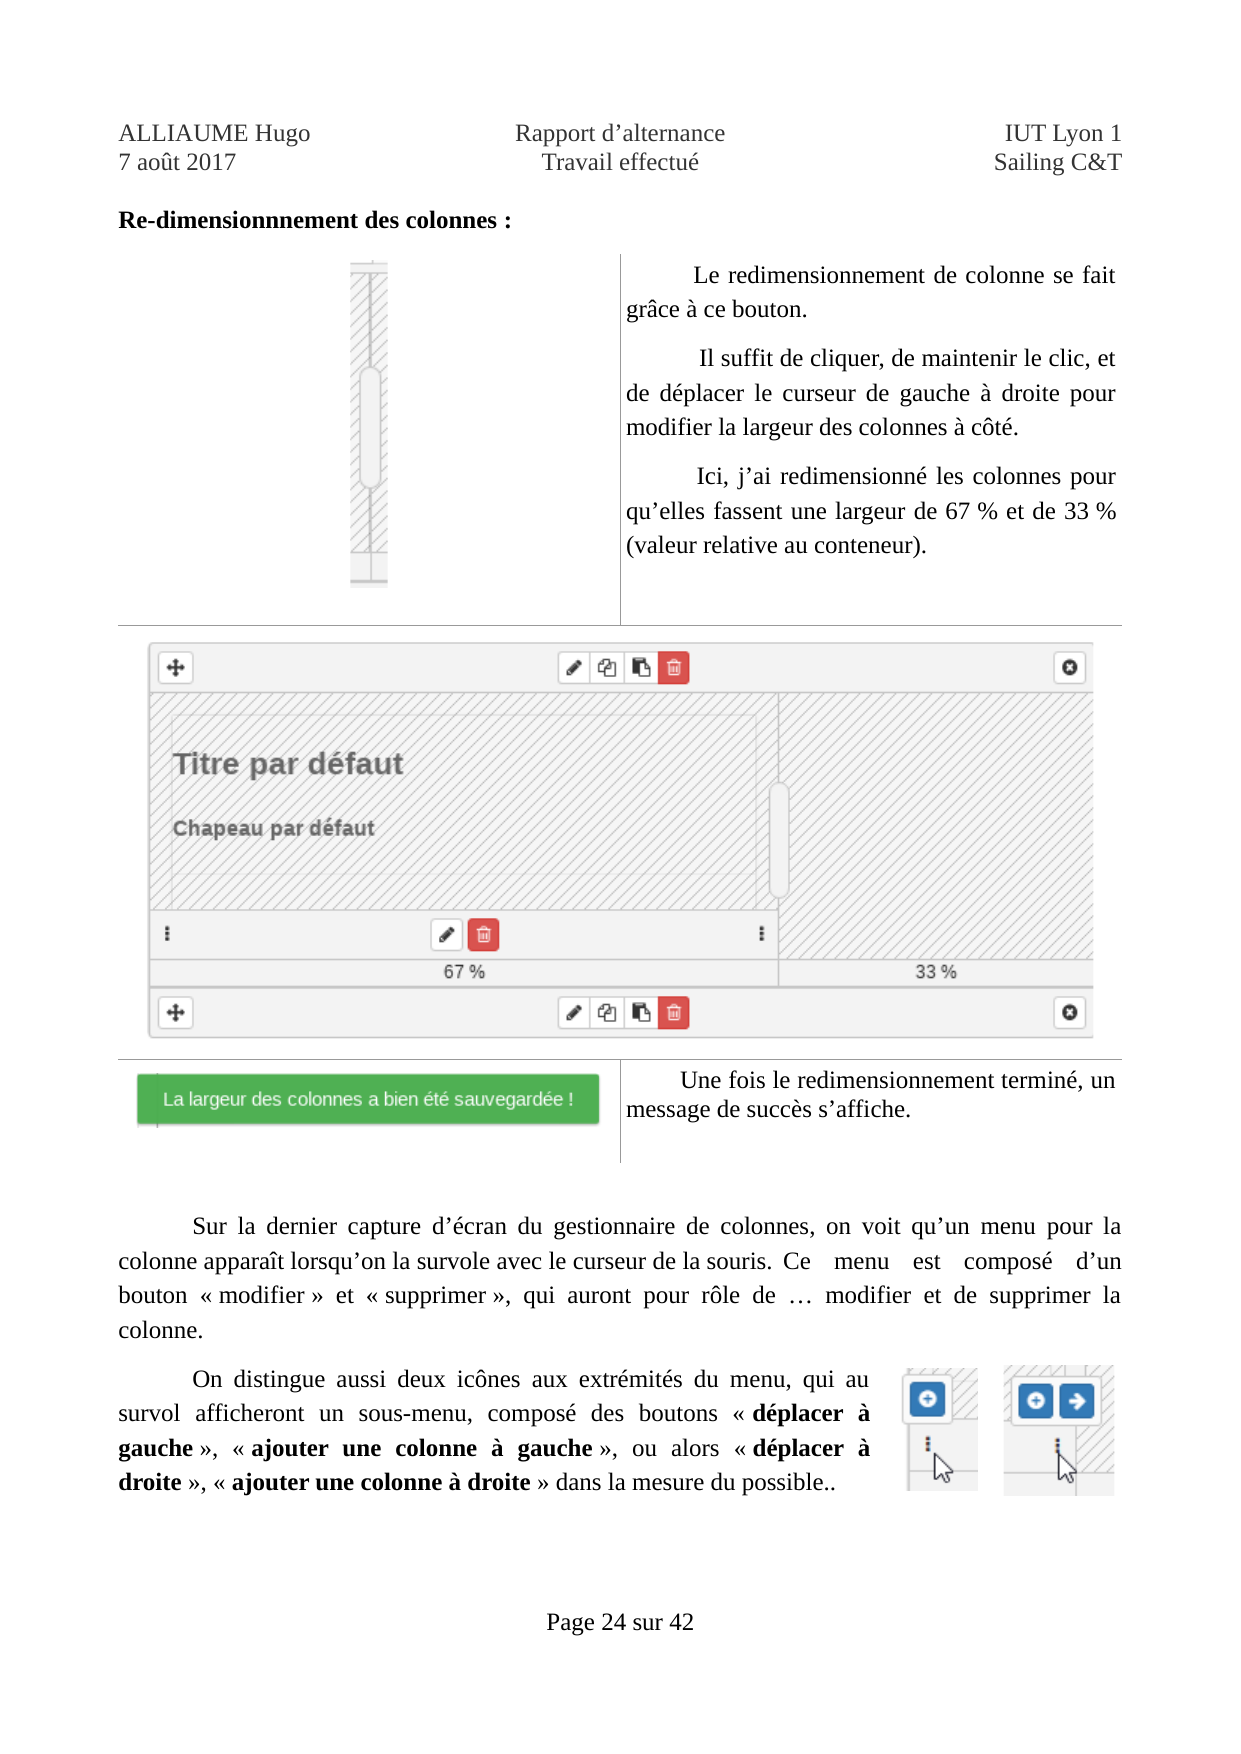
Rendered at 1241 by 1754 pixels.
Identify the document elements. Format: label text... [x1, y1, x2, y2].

picture [1003, 1365, 1115, 1496]
picture [135, 1073, 603, 1128]
text Sur la dernier capture d’écran du gestionnaire de colonnes, on voit qu’un menu pour la colonne apparaît lorsqu’on la survole avec le curseur de la souris. Ce menu est composé d’un bouton « modifier » et « supprimer », qui auront pour rôle de … modifier et de supprimer la colonne. [118, 1211, 1122, 1344]
table_header Le redimensionnement de colonne se fait grâce à ce bouton. Il suffit de cliquer, de maintenir le clic, et de déplacer le curseur de gauche à droite pour modifier la largeur des colonnes à côté. Ici, j’ai redimensionné les colonnes pour qu’elles fassent une largeur de 67 % et de 33 % (valeur relative au conteneur). [621, 254, 1122, 625]
text On distingue aussi deux icônes aux extrémités du menu, qui au survol afficheront un sous-menu, composé des boutons « déplacer à gauche », « ajouter une colonne à gauche », ou alors « déplacer à droite », « ajouter une colonne à droite » dans la mesure du possible.. [118, 1364, 1122, 1496]
table_cell [118, 626, 1122, 1059]
picture [900, 1368, 978, 1491]
table_header [118, 254, 620, 625]
text Re-dimensionnnement des colonnes : [118, 205, 1122, 234]
picture [350, 260, 388, 588]
picture [146, 641, 1094, 1040]
table_cell Une fois le redimensionnement terminé, un message de succès s’affiche. [621, 1060, 1122, 1162]
table_cell [118, 1060, 620, 1162]
